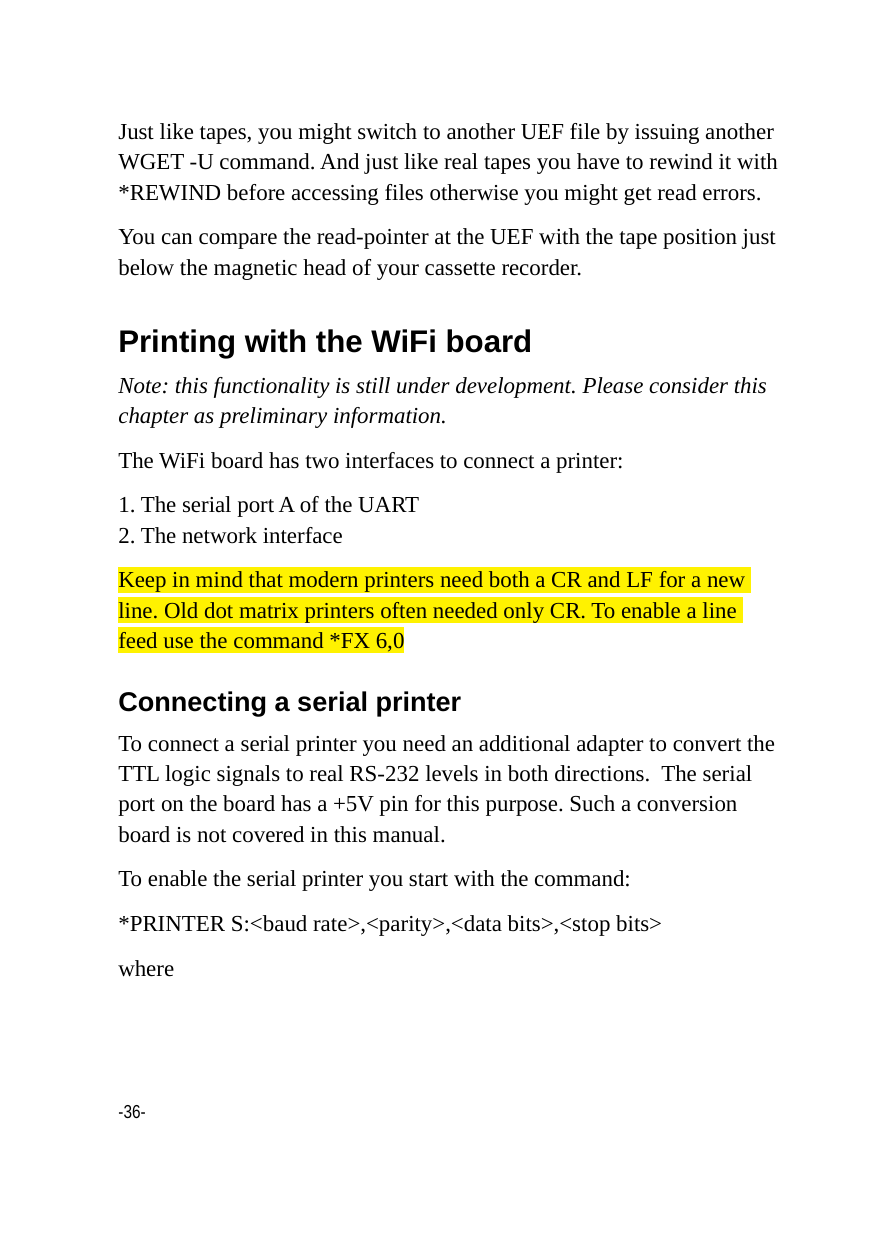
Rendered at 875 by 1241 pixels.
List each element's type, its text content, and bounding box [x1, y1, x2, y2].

text Keep in mind that modern printers need both a CR and LF for a new line. Old dot matrix printers often needed only CR. To enable a line feed use the command *FX 6,0 [118, 567, 780, 653]
text Note: this functionality is still under development. Please consider this chapter as preliminary information. [118, 372, 780, 428]
text To connect a serial printer you need an additional adapter to convert the TTL logic signals to real RS-232 levels in both directions. The serial port on the board has a +5V pin for this purpose. Such a conversion board is not covered in this manual. [118, 730, 780, 847]
text The WiFi board has two interfaces to connect a printer: [118, 447, 780, 473]
text You can compare the read-pointer at the UEF with the tape position just below the magnetic head of your cassette recorder. [118, 223, 780, 280]
text where [118, 955, 780, 981]
text To enable the serial printer you start with the command: [118, 866, 780, 892]
text 1. The serial port A of the UART 2. The network interface [118, 492, 780, 548]
text *PRINTER S:<baud rate>,<parity>,<data bits>,<stop bits> [118, 910, 780, 937]
text Just like tapes, you might switch to another UEF file by issuing another WGET -U command. And just like real tapes you have to rewind it with *REWIND before accessing files otherwise you might get read errors. [118, 118, 780, 205]
subtitle Printing with the WiFi board [118, 323, 780, 359]
subtitle Connecting a serial printer [118, 686, 780, 718]
